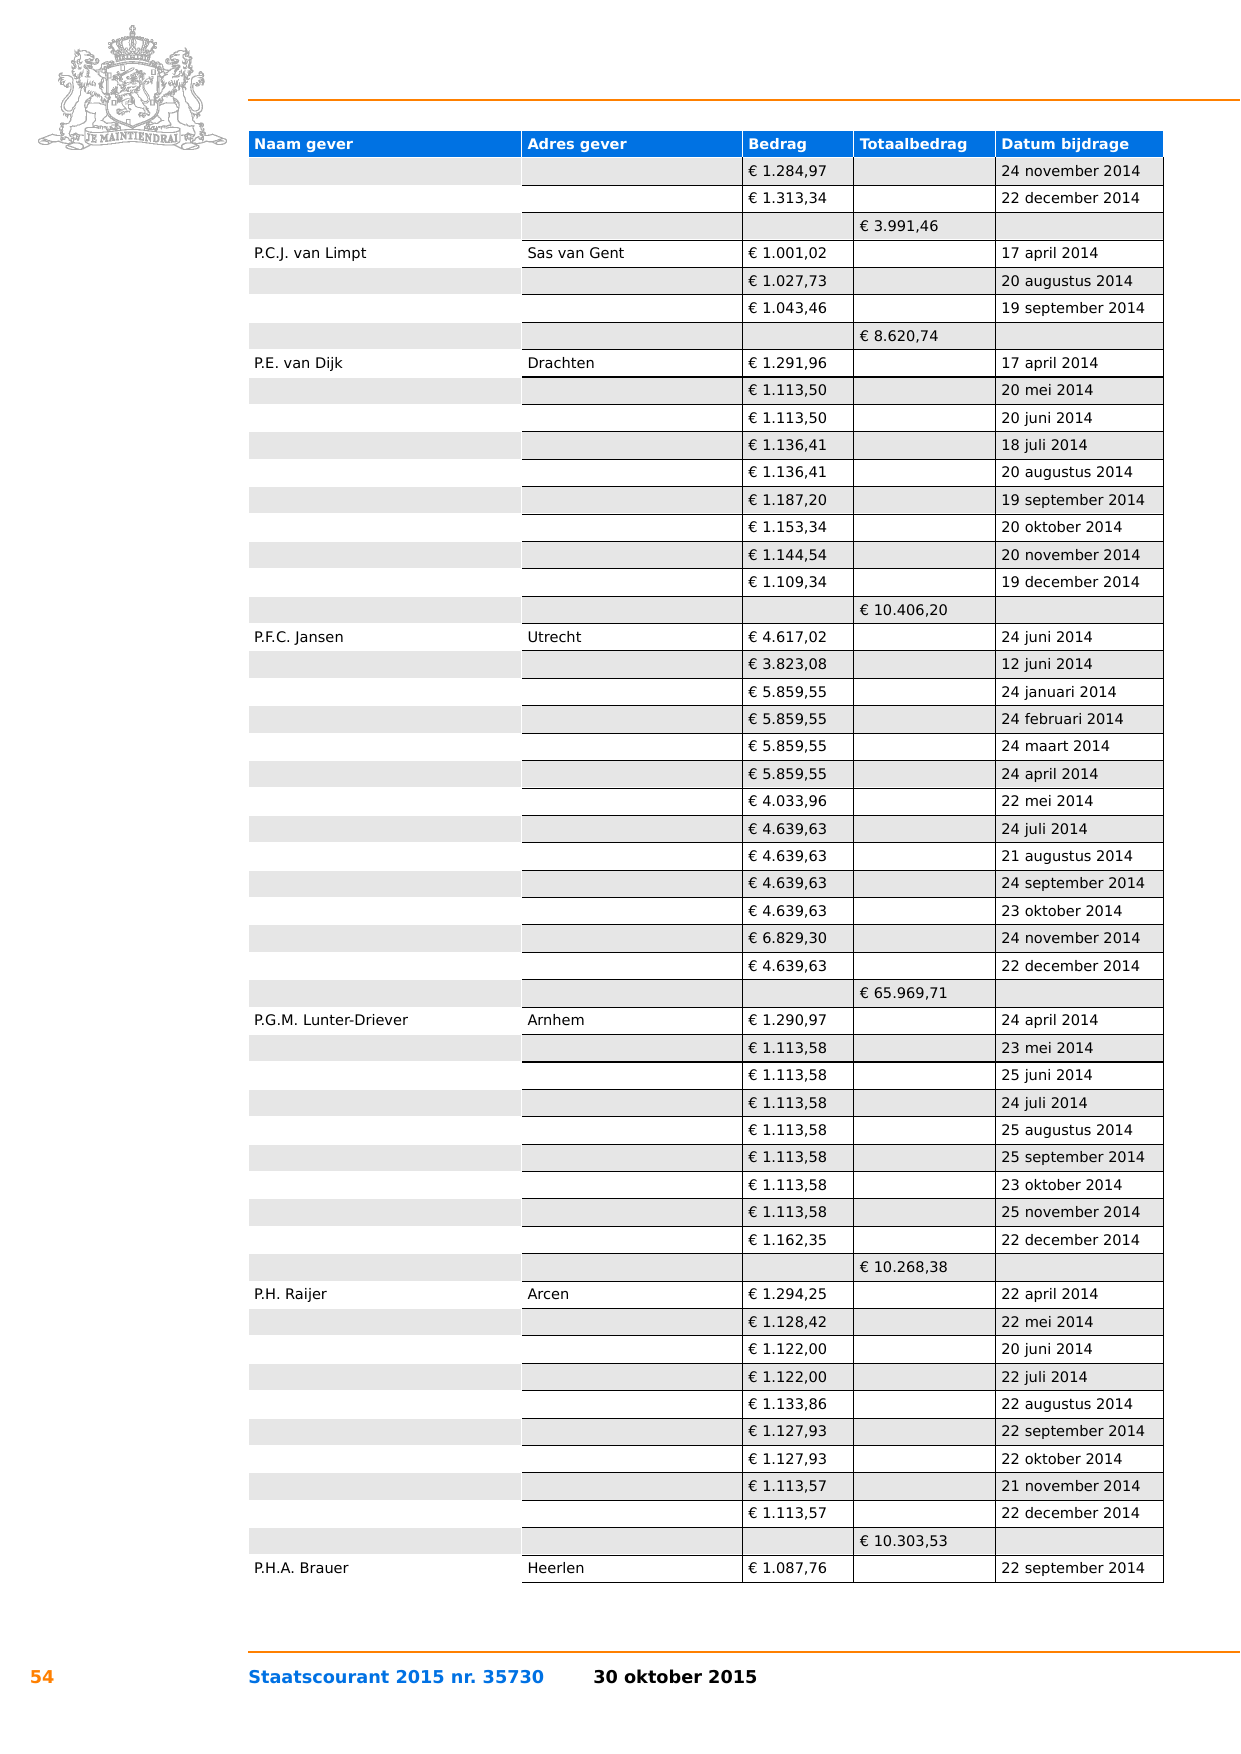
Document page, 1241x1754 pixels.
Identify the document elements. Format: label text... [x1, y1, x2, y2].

table_cell 22 december 2014 [996, 953, 1163, 979]
table_cell [249, 1501, 521, 1527]
table_cell € 1.113,58 [743, 1063, 853, 1089]
table_cell [522, 843, 742, 869]
table_cell 22 mei 2014 [996, 789, 1163, 815]
table_cell € 10.303,53 [854, 1528, 995, 1554]
table_cell [854, 816, 995, 842]
table_cell [743, 323, 853, 349]
table_cell 20 augustus 2014 [996, 460, 1163, 486]
table_cell 20 november 2014 [996, 542, 1163, 568]
table_cell [854, 734, 995, 760]
table_cell € 4.639,63 [743, 843, 853, 869]
table_cell 22 december 2014 [996, 1227, 1163, 1253]
table_cell [854, 679, 995, 705]
table_cell € 1.127,93 [743, 1419, 853, 1445]
table_cell € 1.313,34 [743, 186, 853, 212]
table_cell [249, 405, 521, 431]
table_cell 24 november 2014 [996, 925, 1163, 952]
table_cell 22 mei 2014 [996, 1309, 1163, 1335]
table_cell [249, 432, 521, 459]
table_cell [996, 1254, 1163, 1281]
table_cell 12 juni 2014 [996, 651, 1163, 678]
table_cell [854, 1336, 995, 1363]
table_cell [854, 487, 995, 513]
table_cell [522, 1446, 742, 1472]
table_cell € 1.113,58 [743, 1090, 853, 1116]
table_cell [522, 1090, 742, 1116]
table_cell € 1.113,58 [743, 1172, 853, 1198]
table_cell [522, 1391, 742, 1417]
table_cell € 4.617,02 [743, 624, 853, 650]
table_cell [249, 816, 521, 842]
table_cell [854, 1391, 995, 1417]
table_cell [522, 515, 742, 541]
table_cell [522, 925, 742, 952]
table_cell 22 december 2014 [996, 186, 1163, 212]
table_cell € 5.859,55 [743, 761, 853, 787]
table_cell [522, 295, 742, 322]
table_cell [522, 789, 742, 815]
table_cell [522, 597, 742, 623]
table_cell € 1.187,20 [743, 487, 853, 513]
table_cell [249, 980, 521, 1007]
table_cell € 1.113,57 [743, 1473, 853, 1500]
table_cell [522, 432, 742, 459]
table_cell [854, 1473, 995, 1500]
table_cell [854, 1090, 995, 1116]
table_cell € 10.406,20 [854, 597, 995, 623]
table_cell 22 augustus 2014 [996, 1391, 1163, 1417]
table_cell 21 augustus 2014 [996, 843, 1163, 869]
table_cell [854, 651, 995, 678]
table_cell 20 mei 2014 [996, 378, 1163, 404]
table_cell 21 november 2014 [996, 1473, 1163, 1500]
table_cell [249, 843, 521, 869]
table_cell 20 juni 2014 [996, 1336, 1163, 1363]
table_cell [249, 1446, 521, 1472]
table_cell [854, 295, 995, 322]
table_header Adres gever [522, 131, 742, 157]
table_cell € 1.294,25 [743, 1282, 853, 1308]
table_header Datum bijdrage [996, 131, 1163, 157]
table_cell [996, 597, 1163, 623]
table_cell [249, 487, 521, 513]
table_cell [996, 980, 1163, 1007]
table_cell € 5.859,55 [743, 679, 853, 705]
table_cell [522, 569, 742, 596]
table_cell € 4.639,63 [743, 898, 853, 924]
table_cell 20 oktober 2014 [996, 515, 1163, 541]
table_cell € 1.290,97 [743, 1008, 853, 1034]
table_cell [996, 323, 1163, 349]
table_cell 22 april 2014 [996, 1282, 1163, 1308]
table_cell [743, 1528, 853, 1554]
table_cell [522, 706, 742, 733]
table_cell [854, 1227, 995, 1253]
table_cell [249, 898, 521, 924]
table_cell € 4.639,63 [743, 953, 853, 979]
table_cell 25 september 2014 [996, 1145, 1163, 1171]
table_cell [522, 1528, 742, 1554]
table_cell € 65.969,71 [854, 980, 995, 1007]
table_cell [522, 816, 742, 842]
table_cell € 4.033,96 [743, 789, 853, 815]
table_cell [854, 378, 995, 404]
table_cell € 4.639,63 [743, 816, 853, 842]
table_cell [743, 597, 853, 623]
table_cell 20 juni 2014 [996, 405, 1163, 431]
table_cell P.F.C. Jansen [249, 624, 521, 650]
table_cell [249, 925, 521, 952]
table_cell [522, 487, 742, 513]
table_cell [522, 378, 742, 404]
table_cell [522, 1336, 742, 1363]
table_cell [522, 651, 742, 678]
table_cell P.C.J. van Limpt [249, 241, 521, 267]
table_cell € 1.122,00 [743, 1364, 853, 1390]
table_cell [249, 1199, 521, 1226]
table_cell [249, 1336, 521, 1363]
table_cell [249, 268, 521, 294]
table_cell Utrecht [522, 624, 742, 650]
table_cell [249, 1035, 521, 1061]
table_cell [522, 542, 742, 568]
table_cell € 1.136,41 [743, 432, 853, 459]
table_cell [522, 1063, 742, 1089]
table_cell 25 augustus 2014 [996, 1117, 1163, 1143]
table_cell [249, 295, 521, 322]
table_cell [249, 515, 521, 541]
table_cell [854, 158, 995, 185]
table_cell [249, 1309, 521, 1335]
table_cell [249, 378, 521, 404]
table_cell [249, 1419, 521, 1445]
table_cell [249, 158, 521, 185]
table_cell 18 juli 2014 [996, 432, 1163, 459]
table_cell [249, 1117, 521, 1143]
table_cell [522, 158, 742, 185]
table_cell € 1.113,58 [743, 1035, 853, 1061]
table_cell [996, 213, 1163, 239]
table_cell [854, 1556, 995, 1582]
table_cell [249, 1473, 521, 1500]
table_cell 19 december 2014 [996, 569, 1163, 596]
table_cell 24 november 2014 [996, 158, 1163, 185]
table_cell 24 april 2014 [996, 761, 1163, 787]
table_cell [249, 1364, 521, 1390]
table_cell [249, 706, 521, 733]
table_cell € 1.087,76 [743, 1556, 853, 1582]
table_cell 24 februari 2014 [996, 706, 1163, 733]
table_cell [854, 1309, 995, 1335]
table_cell 25 juni 2014 [996, 1063, 1163, 1089]
table_cell [249, 679, 521, 705]
table_cell 24 juni 2014 [996, 624, 1163, 650]
table_cell [854, 186, 995, 212]
table_cell € 1.001,02 [743, 241, 853, 267]
table_cell [854, 871, 995, 897]
table_cell € 8.620,74 [854, 323, 995, 349]
table_cell [249, 1172, 521, 1198]
table_cell [522, 186, 742, 212]
table_cell [522, 323, 742, 349]
table_cell Arnhem [522, 1008, 742, 1034]
table_header Bedrag [743, 131, 853, 157]
table_cell € 1.128,42 [743, 1309, 853, 1335]
table_cell € 1.113,50 [743, 378, 853, 404]
table_cell [522, 1199, 742, 1226]
table_cell [854, 460, 995, 486]
table_cell € 6.829,30 [743, 925, 853, 952]
table_cell € 3.823,08 [743, 651, 853, 678]
table_cell [854, 1501, 995, 1527]
table_cell [854, 241, 995, 267]
table_cell [743, 213, 853, 239]
table_cell [854, 1117, 995, 1143]
table_cell [854, 1364, 995, 1390]
table_cell € 3.991,46 [854, 213, 995, 239]
table_cell [249, 1227, 521, 1253]
table_cell [854, 569, 995, 596]
table_cell [522, 1473, 742, 1500]
table_cell [522, 953, 742, 979]
table_cell [249, 1254, 521, 1281]
table_cell [854, 542, 995, 568]
table_cell € 1.113,58 [743, 1117, 853, 1143]
table_cell [249, 186, 521, 212]
table_cell P.E. van Dijk [249, 350, 521, 376]
table_cell € 5.859,55 [743, 734, 853, 760]
table_cell [854, 1172, 995, 1198]
table_cell [854, 898, 995, 924]
table_cell [522, 1364, 742, 1390]
table_cell [522, 898, 742, 924]
picture [38, 25, 227, 150]
table_cell 24 april 2014 [996, 1008, 1163, 1034]
table_cell 19 september 2014 [996, 487, 1163, 513]
table_cell [249, 761, 521, 787]
table_cell 17 april 2014 [996, 350, 1163, 376]
table_cell € 1.027,73 [743, 268, 853, 294]
table_cell [522, 1145, 742, 1171]
table_cell Heerlen [522, 1556, 742, 1582]
table_cell Arcen [522, 1282, 742, 1308]
table_cell 24 maart 2014 [996, 734, 1163, 760]
table_cell [522, 405, 742, 431]
table_cell 24 september 2014 [996, 871, 1163, 897]
table_cell [854, 405, 995, 431]
table_cell 17 april 2014 [996, 241, 1163, 267]
table_cell [522, 1035, 742, 1061]
table_cell [522, 871, 742, 897]
table_cell [522, 1309, 742, 1335]
table_cell [249, 1063, 521, 1089]
table_cell [249, 789, 521, 815]
table_cell [854, 515, 995, 541]
table_cell [854, 624, 995, 650]
table_cell [249, 1090, 521, 1116]
table_cell [522, 1172, 742, 1198]
table_cell [522, 460, 742, 486]
table_cell [249, 1391, 521, 1417]
table_cell € 1.127,93 [743, 1446, 853, 1472]
table_cell 23 mei 2014 [996, 1035, 1163, 1061]
table_cell € 1.291,96 [743, 350, 853, 376]
table_cell [249, 1145, 521, 1171]
table_cell € 1.113,58 [743, 1199, 853, 1226]
table_cell € 1.043,46 [743, 295, 853, 322]
table_cell 25 november 2014 [996, 1199, 1163, 1226]
table_cell [854, 706, 995, 733]
table_cell € 1.109,34 [743, 569, 853, 596]
table_cell 19 september 2014 [996, 295, 1163, 322]
table_cell [522, 734, 742, 760]
table_cell [249, 651, 521, 678]
table_cell [854, 761, 995, 787]
table_cell € 10.268,38 [854, 1254, 995, 1281]
table_cell € 1.153,34 [743, 515, 853, 541]
table_cell € 1.284,97 [743, 158, 853, 185]
table_cell [854, 432, 995, 459]
table_cell [522, 679, 742, 705]
table_cell [522, 1419, 742, 1445]
table_cell € 1.113,50 [743, 405, 853, 431]
table_cell [854, 1419, 995, 1445]
table_cell [249, 871, 521, 897]
table_cell 22 juli 2014 [996, 1364, 1163, 1390]
table_cell [996, 1528, 1163, 1554]
table_cell [854, 1282, 995, 1308]
table_cell [249, 1528, 521, 1554]
table_cell [854, 268, 995, 294]
table_cell [522, 1117, 742, 1143]
table_cell 24 januari 2014 [996, 679, 1163, 705]
table_cell 20 augustus 2014 [996, 268, 1163, 294]
table_cell 24 juli 2014 [996, 1090, 1163, 1116]
table_cell [522, 1501, 742, 1527]
table_cell [854, 789, 995, 815]
table_cell [854, 843, 995, 869]
table_cell € 1.162,35 [743, 1227, 853, 1253]
table_cell [249, 953, 521, 979]
table_header Totaalbedrag [854, 131, 995, 157]
table_cell [522, 761, 742, 787]
table_cell [249, 542, 521, 568]
table_cell [854, 1145, 995, 1171]
table_cell Sas van Gent [522, 241, 742, 267]
table_cell [854, 953, 995, 979]
table_cell 22 oktober 2014 [996, 1446, 1163, 1472]
table_cell € 1.113,57 [743, 1501, 853, 1527]
table_cell [743, 1254, 853, 1281]
table_header Naam gever [249, 131, 521, 157]
table_cell [522, 1227, 742, 1253]
table_cell [522, 268, 742, 294]
table_cell P.G.M. Lunter-Driever [249, 1008, 521, 1034]
table_cell € 1.136,41 [743, 460, 853, 486]
table_cell [854, 1446, 995, 1472]
table_cell 22 december 2014 [996, 1501, 1163, 1527]
table_cell € 4.639,63 [743, 871, 853, 897]
table_cell [743, 980, 853, 1007]
table_cell [249, 323, 521, 349]
table_cell [854, 1035, 995, 1061]
table_cell € 1.122,00 [743, 1336, 853, 1363]
table_cell [854, 350, 995, 376]
table_cell P.H. Raijer [249, 1282, 521, 1308]
table_cell [854, 1199, 995, 1226]
table_cell [522, 1254, 742, 1281]
table_cell 23 oktober 2014 [996, 898, 1163, 924]
table_cell 24 juli 2014 [996, 816, 1163, 842]
table_cell € 1.144,54 [743, 542, 853, 568]
table_cell [522, 980, 742, 1007]
table_cell [249, 597, 521, 623]
table_cell [854, 1063, 995, 1089]
table_cell 22 september 2014 [996, 1419, 1163, 1445]
table_cell [249, 569, 521, 596]
table_cell € 1.133,86 [743, 1391, 853, 1417]
table_cell [854, 1008, 995, 1034]
table_cell P.H.A. Brauer [249, 1556, 521, 1582]
table_cell [522, 213, 742, 239]
table_cell [249, 734, 521, 760]
table_cell [854, 925, 995, 952]
table_cell [249, 460, 521, 486]
table_cell 23 oktober 2014 [996, 1172, 1163, 1198]
table_cell € 5.859,55 [743, 706, 853, 733]
table_cell 22 september 2014 [996, 1556, 1163, 1582]
table_cell € 1.113,58 [743, 1145, 853, 1171]
table_cell Drachten [522, 350, 742, 376]
table_cell [249, 213, 521, 239]
